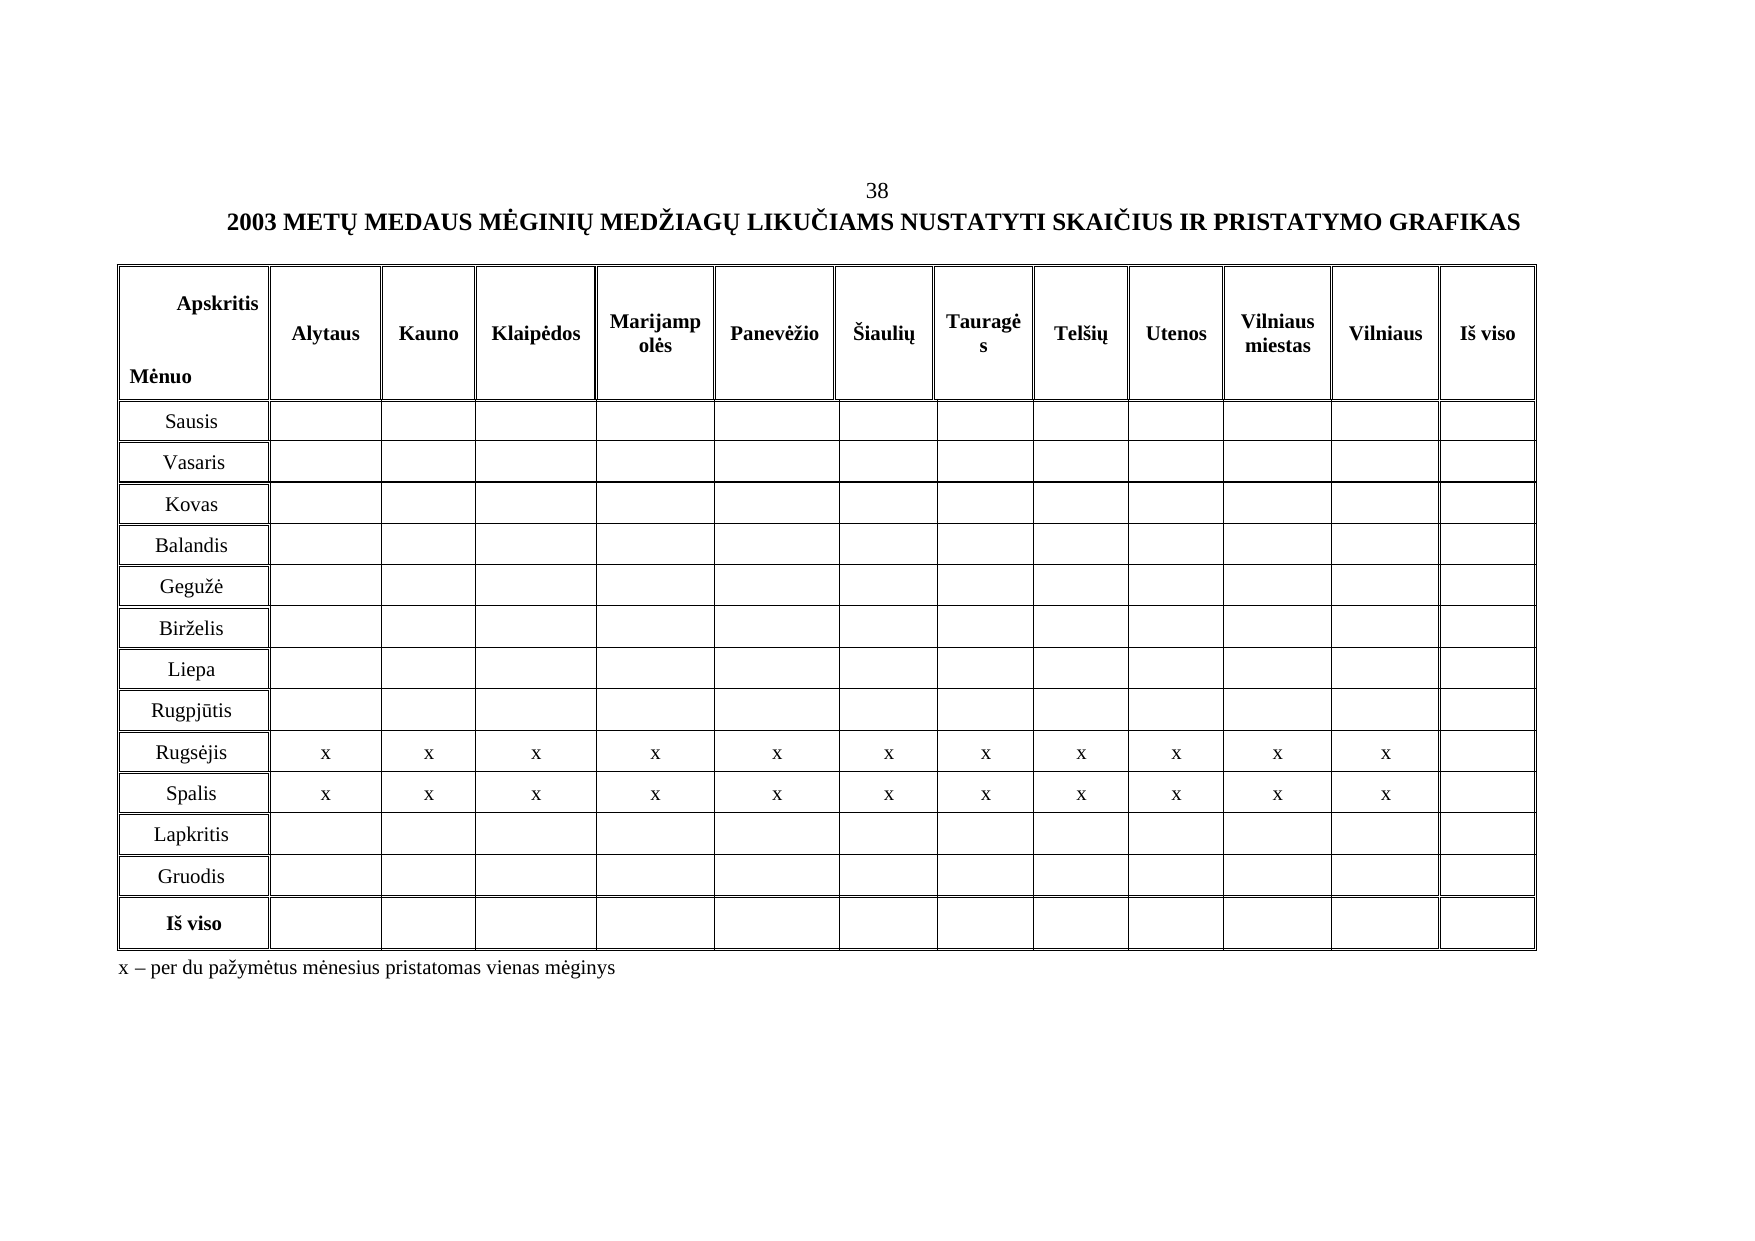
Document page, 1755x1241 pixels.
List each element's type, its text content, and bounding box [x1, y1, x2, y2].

table_cell x [1034, 772, 1128, 812]
table_cell [1034, 855, 1128, 895]
table_cell [1441, 855, 1534, 895]
table_cell [1034, 524, 1128, 564]
table_cell [597, 606, 714, 647]
table_cell [1224, 524, 1331, 564]
table_cell [382, 483, 475, 523]
table_cell [597, 483, 714, 523]
table_cell [1441, 898, 1534, 948]
table_cell [476, 813, 596, 853]
table_cell [938, 402, 1033, 440]
table_cell [476, 606, 596, 647]
table_cell Sausis [120, 402, 268, 440]
table_cell [715, 855, 839, 895]
table_cell [1332, 689, 1438, 729]
table_cell [1224, 441, 1331, 481]
table_cell [1441, 772, 1534, 812]
table_cell [1441, 441, 1534, 481]
table_cell [1034, 402, 1128, 440]
table_cell Vasaris [120, 443, 268, 481]
table_cell [1129, 483, 1223, 523]
table_cell [938, 606, 1033, 647]
table_cell [597, 565, 714, 605]
table_cell [476, 524, 596, 564]
table_cell [1034, 441, 1128, 481]
table_header Marijampolės [598, 267, 713, 399]
table_cell [938, 855, 1033, 895]
table_cell Iš viso [120, 898, 268, 948]
table_header Šiaulių [836, 267, 932, 399]
table_cell [1441, 689, 1534, 729]
table_cell Birželis [120, 609, 268, 647]
table_header Vilniaus [1333, 267, 1438, 399]
table_cell Gruodis [120, 857, 268, 895]
table_cell [1034, 898, 1128, 948]
table_cell [1224, 689, 1331, 729]
table_cell [597, 524, 714, 564]
table_cell Rugpjūtis [120, 691, 268, 729]
table_cell [938, 565, 1033, 605]
table_cell [1441, 606, 1534, 647]
table_cell x [271, 772, 381, 812]
table_cell [271, 813, 381, 853]
table_cell Kovas [120, 485, 268, 523]
table_cell Balandis [120, 526, 268, 564]
table_cell x [1332, 772, 1438, 812]
table_cell [1332, 813, 1438, 853]
table_cell [476, 689, 596, 729]
table_cell x [715, 731, 839, 771]
table_cell [382, 813, 475, 853]
table_cell [382, 606, 475, 647]
table_cell [271, 855, 381, 895]
text x – per du pažymėtus mėnesius pristatomas vienas mėginys [118, 951, 1636, 980]
table_cell [1332, 524, 1438, 564]
table_cell [1332, 606, 1438, 647]
table_cell x [382, 731, 475, 771]
table_cell [840, 483, 937, 523]
table_header Tauragės [935, 267, 1032, 399]
table_cell [715, 524, 839, 564]
table_cell [476, 402, 596, 440]
table_cell x [1129, 772, 1223, 812]
table_cell x [597, 731, 714, 771]
table_cell [1129, 524, 1223, 564]
table_cell [1224, 855, 1331, 895]
table_cell [1224, 483, 1331, 523]
table_cell [1034, 648, 1128, 688]
table_cell [597, 898, 714, 948]
table_cell [271, 648, 381, 688]
table_cell [715, 402, 839, 440]
table_cell [1224, 402, 1331, 440]
table_cell x [1224, 731, 1331, 771]
table_header Apskritis Mėnuo [120, 267, 268, 399]
table_cell [1332, 648, 1438, 688]
table_header Panevėžio [716, 267, 833, 399]
table_cell [1034, 689, 1128, 729]
table_cell [840, 898, 937, 948]
table_cell [1034, 606, 1128, 647]
table_cell [938, 898, 1033, 948]
table_header Klaipėdos [477, 267, 594, 399]
table_cell x [271, 731, 381, 771]
table_cell x [938, 772, 1033, 812]
table_header Alytaus [271, 267, 380, 399]
table_header Iš viso [1441, 267, 1534, 399]
table_cell x [1332, 731, 1438, 771]
table_cell [271, 898, 381, 948]
table_cell [271, 565, 381, 605]
table_cell [840, 648, 937, 688]
table_cell Rugsėjis [120, 733, 268, 771]
table_cell [1332, 855, 1438, 895]
table_cell [1129, 565, 1223, 605]
table_cell [1129, 689, 1223, 729]
table_cell [1224, 606, 1331, 647]
table_cell x [382, 772, 475, 812]
table_cell [1441, 648, 1534, 688]
table_cell [938, 813, 1033, 853]
table_cell [938, 689, 1033, 729]
table_cell [1441, 813, 1534, 853]
table_cell [840, 689, 937, 729]
table_cell [271, 441, 381, 481]
table_cell [938, 648, 1033, 688]
table_cell [1034, 483, 1128, 523]
table_cell [1129, 813, 1223, 853]
table_cell [840, 402, 937, 440]
table_cell [1332, 402, 1438, 440]
table_cell [1129, 898, 1223, 948]
table_cell [382, 402, 475, 440]
table_cell [715, 483, 839, 523]
table_cell [840, 813, 937, 853]
table_cell x [476, 731, 596, 771]
table_cell [1129, 441, 1223, 481]
table_cell [271, 606, 381, 647]
table_cell [1129, 402, 1223, 440]
table_cell [1441, 402, 1534, 440]
table_cell [271, 524, 381, 564]
table_cell [938, 441, 1033, 481]
table_cell x [597, 772, 714, 812]
table_cell [597, 441, 714, 481]
table_cell [1441, 524, 1534, 564]
table_cell [271, 402, 381, 440]
table_cell [840, 565, 937, 605]
text 2003 metų medaus MĖGINIŲ medžiagų LIKUČIAMS NUSTATYTI skaičius ir PRISTATYMO GRAFIKAS [118, 207, 1636, 235]
table_cell [1129, 606, 1223, 647]
table_cell [476, 898, 596, 948]
table_header Utenos [1130, 267, 1222, 399]
table_cell [597, 813, 714, 853]
table_header Kauno [383, 267, 474, 399]
table_cell [271, 483, 381, 523]
table_cell x [840, 772, 937, 812]
table_cell [1224, 565, 1331, 605]
table_cell x [715, 772, 839, 812]
table_cell x [840, 731, 937, 771]
table_cell [382, 689, 475, 729]
table_header Vilniaus miestas [1225, 267, 1330, 399]
table_cell [382, 565, 475, 605]
table_cell [1224, 648, 1331, 688]
table_cell x [938, 731, 1033, 771]
table_cell [1441, 731, 1534, 771]
table_cell x [1034, 731, 1128, 771]
table_cell [1441, 565, 1534, 605]
table_cell x [1129, 731, 1223, 771]
table_cell [382, 441, 475, 481]
table_cell [1332, 483, 1438, 523]
table_cell [715, 898, 839, 948]
table_cell Lapkritis [120, 815, 268, 853]
table_cell [715, 441, 839, 481]
table_cell [476, 565, 596, 605]
table_cell [271, 689, 381, 729]
table_cell Spalis [120, 774, 268, 812]
table_cell [597, 855, 714, 895]
table_cell [938, 524, 1033, 564]
table_cell [597, 648, 714, 688]
table_cell [715, 689, 839, 729]
table_cell [715, 565, 839, 605]
table_cell [476, 441, 596, 481]
table_cell [840, 441, 937, 481]
table_cell [476, 483, 596, 523]
table_cell [1034, 565, 1128, 605]
table_cell x [1224, 772, 1331, 812]
table_cell Liepa [120, 650, 268, 688]
table_cell [715, 606, 839, 647]
table_cell [1129, 855, 1223, 895]
table_cell [840, 606, 937, 647]
table_cell [1224, 898, 1331, 948]
table_cell [715, 648, 839, 688]
table_cell [1332, 898, 1438, 948]
table_cell [597, 402, 714, 440]
table_cell [382, 524, 475, 564]
table_cell [1224, 813, 1331, 853]
table_cell [715, 813, 839, 853]
table_cell [938, 483, 1033, 523]
table_cell Gegužė [120, 567, 268, 605]
table_cell [597, 689, 714, 729]
table_cell [476, 648, 596, 688]
table_cell [1332, 441, 1438, 481]
table_cell [840, 855, 937, 895]
table_cell [382, 898, 475, 948]
table_cell [1441, 483, 1534, 523]
table_cell x [476, 772, 596, 812]
table_cell [382, 855, 475, 895]
table_cell [1332, 565, 1438, 605]
table_header Telšių [1035, 267, 1127, 399]
table_cell [476, 855, 596, 895]
table_cell [1129, 648, 1223, 688]
table_cell [1034, 813, 1128, 853]
table_cell [382, 648, 475, 688]
table_cell [840, 524, 937, 564]
